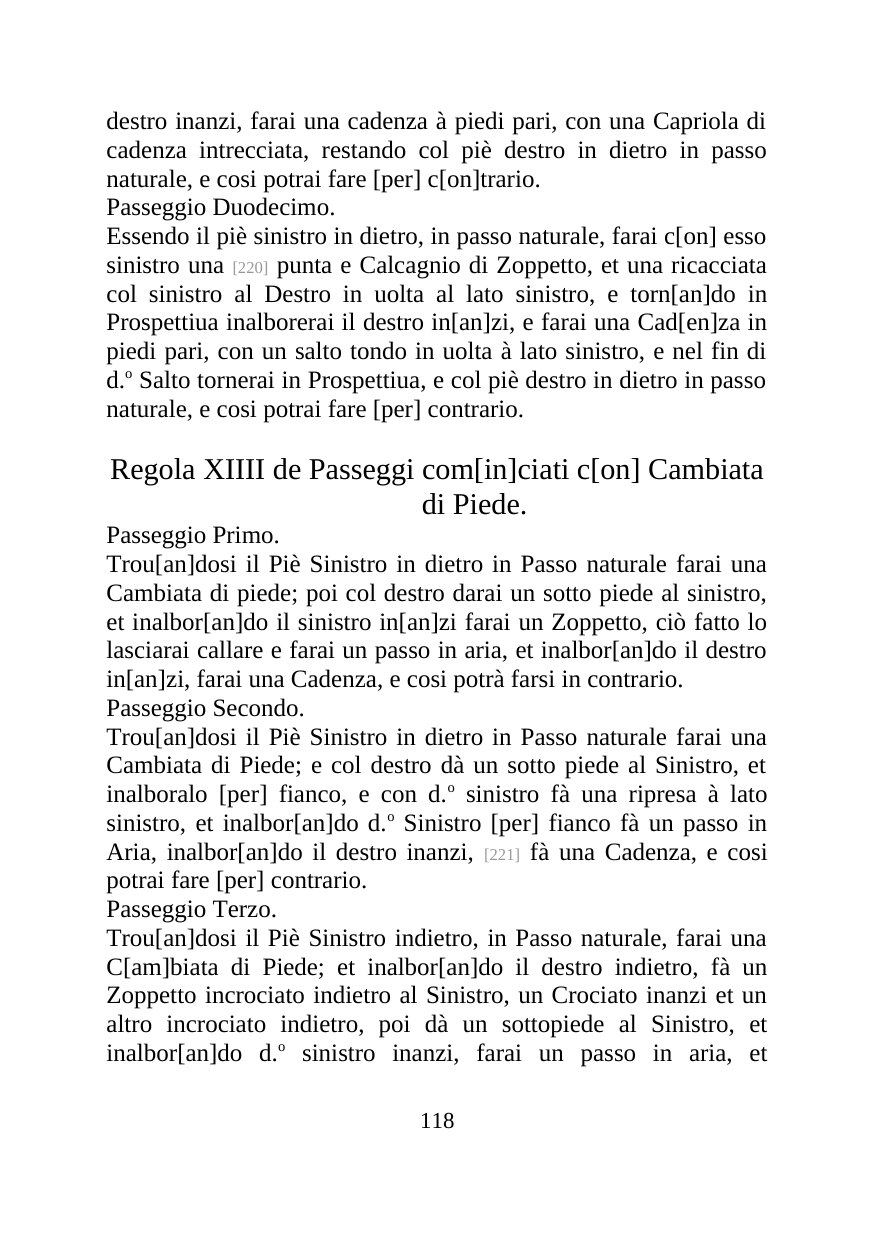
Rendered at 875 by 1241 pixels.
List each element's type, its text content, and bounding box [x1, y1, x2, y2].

text Passeggio Secondo. [106, 693, 768, 722]
text Essendo il piè sinistro in dietro, in passo naturale, farai c[on] esso sinistro una [220] punta e Calcagnio di Zoppetto, et una ricacciata col sinistro al Destro in uolta al lato sinistro, e torn[an]do in Prospettiua inalborerai il destro in[an]zi, e farai una Cad[en]za in piedi pari, con un salto tondo in uolta à lato sinistro, e nel fin di d.o Salto tornerai in Prospettiua, e col piè destro in dietro in passo naturale, e cosi potrai fare [per] contrario. [106, 221, 768, 422]
text Passeggio Duodecimo. [106, 192, 768, 221]
text Trou[an]dosi il Piè Sinistro in dietro in Passo naturale farai una Cambiata di piede; poi col destro darai un sotto piede al sinistro, et inalbor[an]do il sinistro in[an]zi farai un Zoppetto, ciò fatto lo lasciarai callare e farai un passo in aria, et inalbor[an]do il destro in[an]zi, farai una Cadenza, e cosi potrà farsi in contrario. [106, 549, 768, 693]
text Passeggio Primo. [106, 521, 768, 549]
text Trou[an]dosi il Piè Sinistro indietro, in Passo naturale, farai una C[am]biata di Piede; et inalbor[an]do il destro indietro, fà un Zoppetto incrociato indietro al Sinistro, un Crociato inanzi et un altro incrociato indietro, poi dà un sottopiede al Sinistro, et inalbor[an]do d.o sinistro inanzi, farai un passo in aria, et [106, 923, 768, 1067]
text Trou[an]dosi il Piè Sinistro in dietro in Passo naturale farai una Cambiata di Piede; e col destro dà un sotto piede al Sinistro, et inalboralo [per] fianco, e con d.o sinistro fà una ripresa à lato sinistro, et inalbor[an]do d.o Sinistro [per] fianco fà un passo in Aria, inalbor[an]do il destro inanzi, [221] fà una Cadenza, e cosi potrai fare [per] contrario. [106, 722, 768, 894]
text destro inanzi, farai una cadenza à piedi pari, con una Capriola di cadenza intrecciata, restando col piè destro in dietro in passo naturale, e cosi potrai fare [per] c[on]trario. [106, 106, 768, 192]
subtitle Regola XIIII de Passeggi com[in]ciati c[on] Cambiata di Piede. [106, 451, 768, 521]
text Passeggio Terzo. [106, 894, 768, 923]
